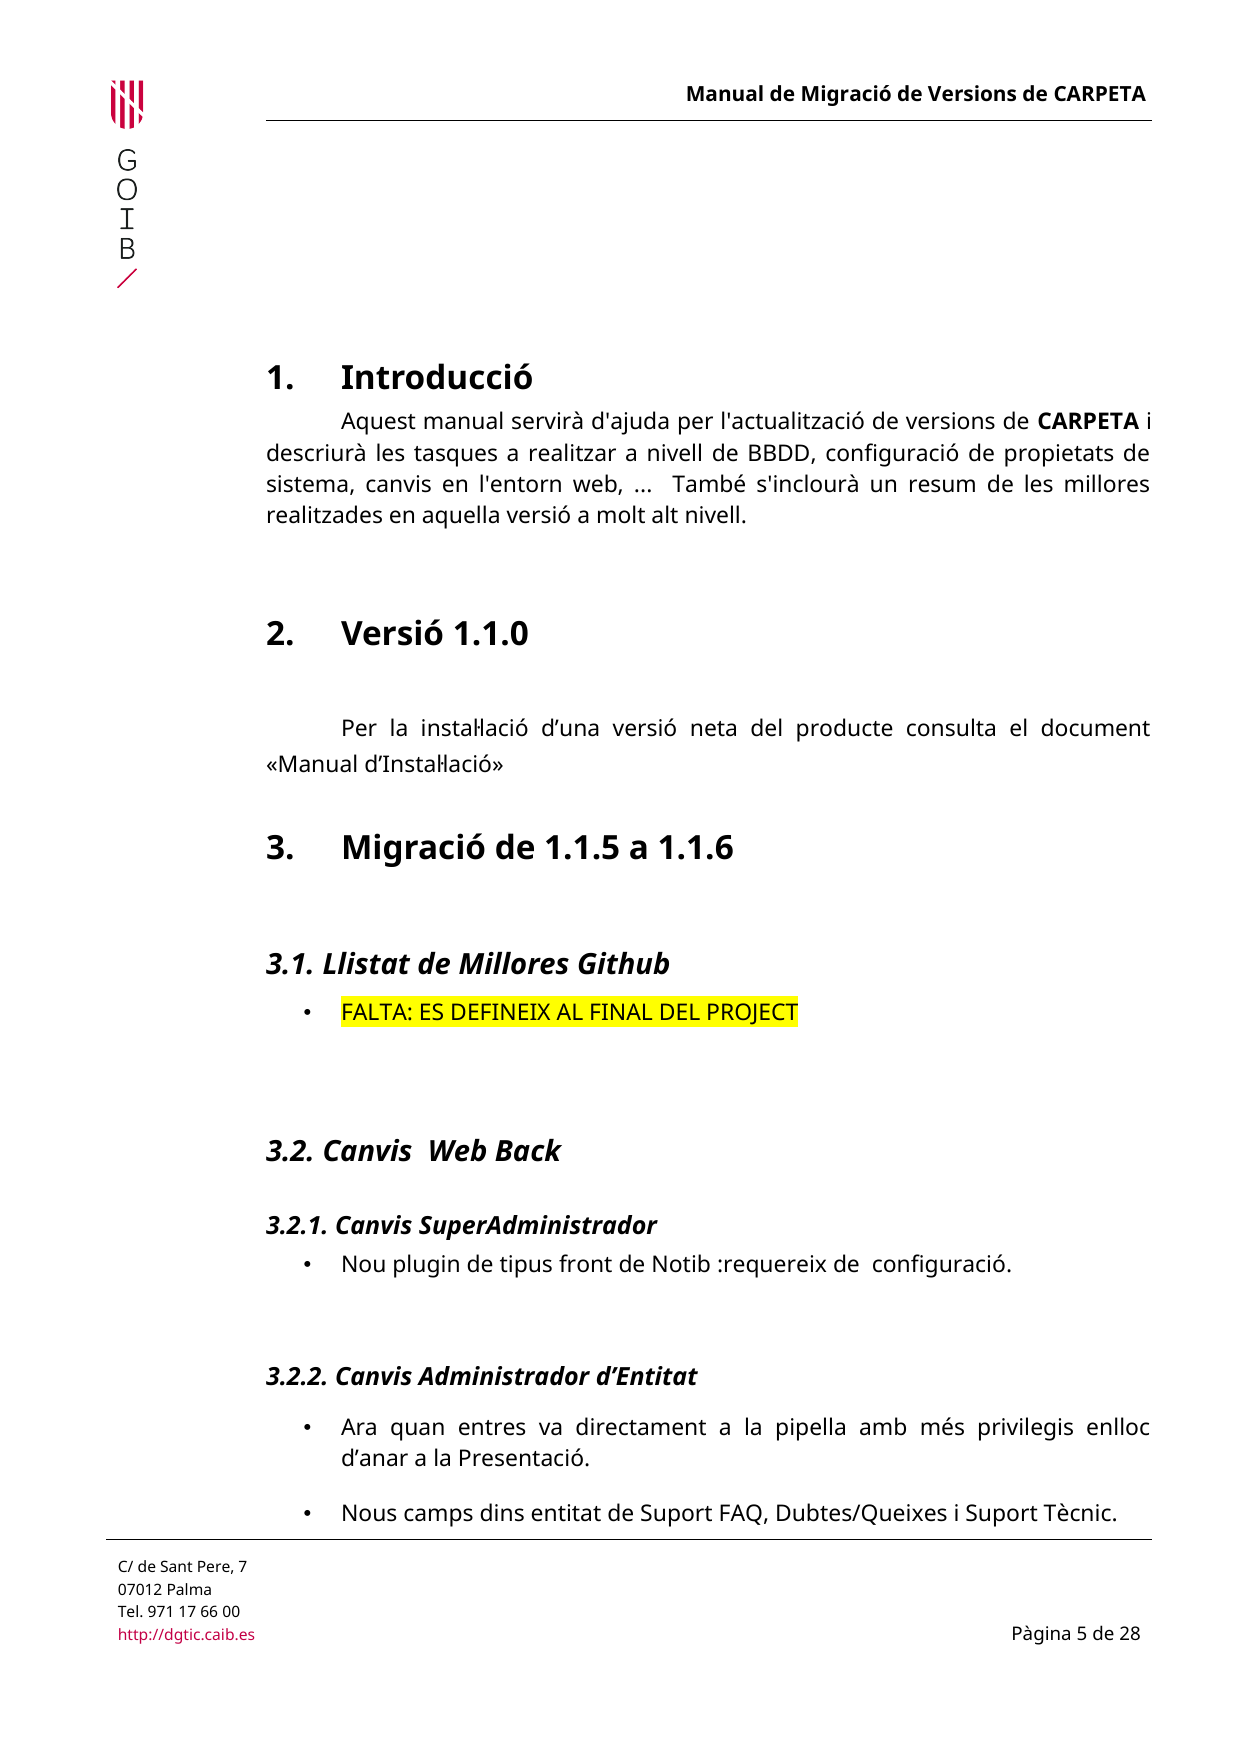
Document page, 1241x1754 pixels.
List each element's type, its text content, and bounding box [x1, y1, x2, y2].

list Nou plugin de tipus front de Notib :requereix de configuració. [303, 1248, 1152, 1279]
subtitle Canvis Web Back [266, 1131, 1152, 1170]
text Per la instal·lació d’una versió neta del producte consulta el document «Manual d’Instal·lació» [266, 712, 1152, 779]
picture [82, 57, 172, 319]
list Ara quan entres va directament a la pipella amb més privilegis enlloc d’anar a la Presentació. [303, 1411, 1152, 1474]
text Aquest manual servirà d'ajuda per l'actualització de versions de CARPETA i descriurà les tasques a realitzar a nivell de BBDD, configuració de propietats de sistema, canvis en l'entorn web, ... També s'inclourà un resum de les millores realitzades en aquella versió a molt alt nivell. [266, 405, 1152, 530]
subtitle Canvis Administrador d’Entitat [266, 1359, 1152, 1393]
subtitle Llistat de Millores Github [266, 943, 1152, 983]
list Nous camps dins entitat de Suport FAQ, Dubtes/Queixes i Suport Tècnic. [303, 1497, 1152, 1528]
list FALTA: ES DEFINEIX AL FINAL DEL PROJECT [303, 996, 1152, 1027]
subtitle Migració de 1.1.5 a 1.1.6 [266, 824, 1152, 869]
subtitle Versió 1.1.0 [266, 610, 1152, 655]
subtitle Introducció [266, 353, 1152, 399]
subtitle Canvis SuperAdministrador [266, 1208, 1152, 1242]
